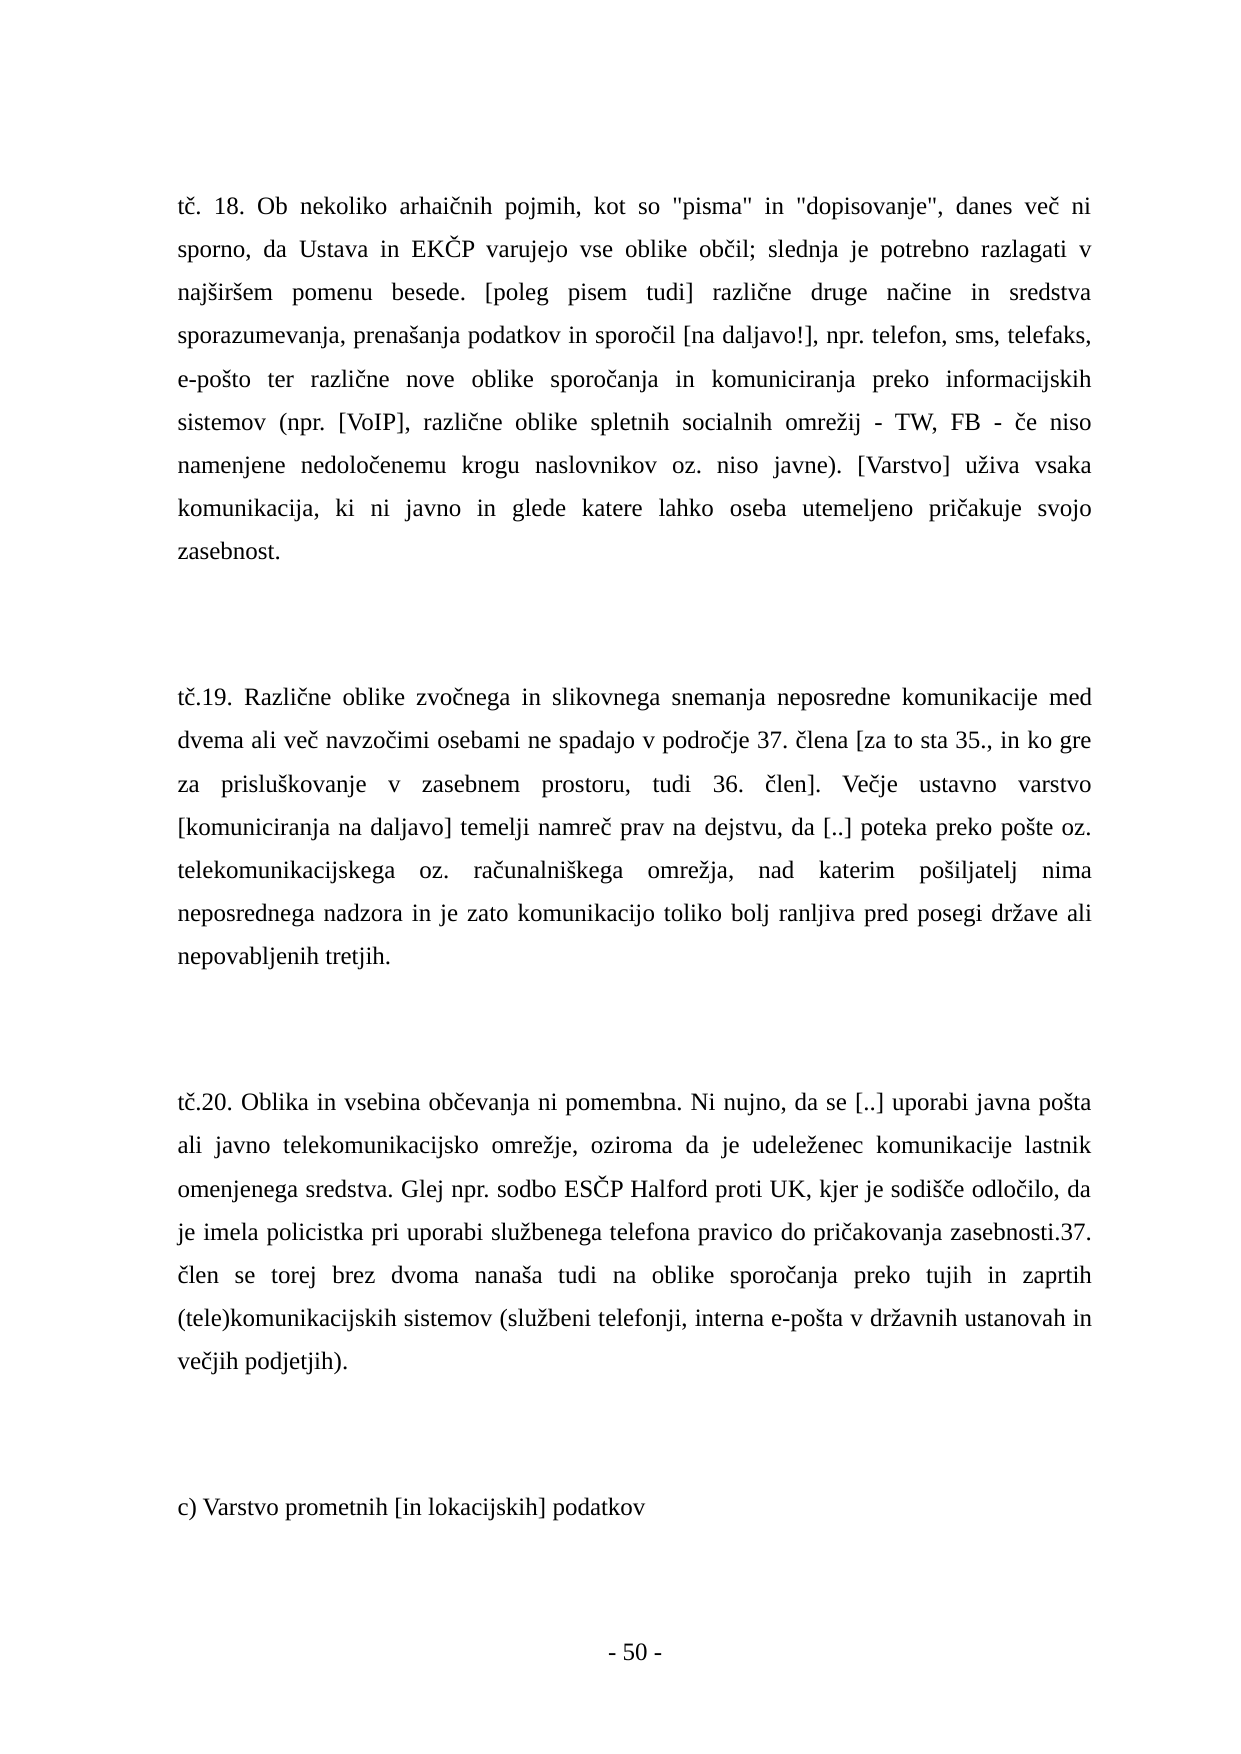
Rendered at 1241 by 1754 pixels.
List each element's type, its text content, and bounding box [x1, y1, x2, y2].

text tč.20. Oblika in vsebina občevanja ni pomembna. Ni nujno, da se [..] uporabi javna pošta ali javno telekomunikacijsko omrežje, oziroma da je udeleženec komunikacije lastnik omenjenega sredstva. Glej npr. sodbo ESČP Halford proti UK, kjer je sodišče odločilo, da je imela policistka pri uporabi službenega telefona pravico do pričakovanja zasebnosti.37. člen se torej brez dvoma nanaša tudi na oblike sporočanja preko tujih in zaprtih (tele)komunikacijskih sistemov (službeni telefonji, interna e-pošta v državnih ustanovah in večjih podjetjih). [177, 1087, 1093, 1375]
text tč.19. Različne oblike zvočnega in slikovnega snemanja neposredne komunikacije med dvema ali več navzočimi osebami ne spadajo v področje 37. člena [za to sta 35., in ko gre za prisluškovanje v zasebnem prostoru, tudi 36. člen]. Večje ustavno varstvo [komuniciranja na daljavo] temelji namreč prav na dejstvu, da [..] poteka preko pošte oz. telekomunikacijskega oz. računalniškega omrežja, nad katerim pošiljatelj nima neposrednega nadzora in je zato komunikacijo toliko bolj ranljiva pred posegi države ali nepovabljenih tretjih. [177, 682, 1093, 970]
text c) Varstvo prometnih [in lokacijskih] podatkov [177, 1492, 1093, 1521]
text tč. 18. Ob nekoliko arhaičnih pojmih, kot so "pisma" in "dopisovanje", danes več ni sporno, da Ustava in EKČP varujejo vse oblike občil; slednja je potrebno razlagati v najširšem pomenu besede. [poleg pisem tudi] različne druge načine in sredstva sporazumevanja, prenašanja podatkov in sporočil [na daljavo!], npr. telefon, sms, telefaks, e-pošto ter različne nove oblike sporočanja in komuniciranja preko informacijskih sistemov (npr. [VoIP], različne oblike spletnih socialnih omrežij - TW, FB - če niso namenjene nedoločenemu krogu naslovnikov oz. niso javne). [Varstvo] uživa vsaka komunikacija, ki ni javno in glede katere lahko oseba utemeljeno pričakuje svojo zasebnost. [177, 191, 1093, 565]
